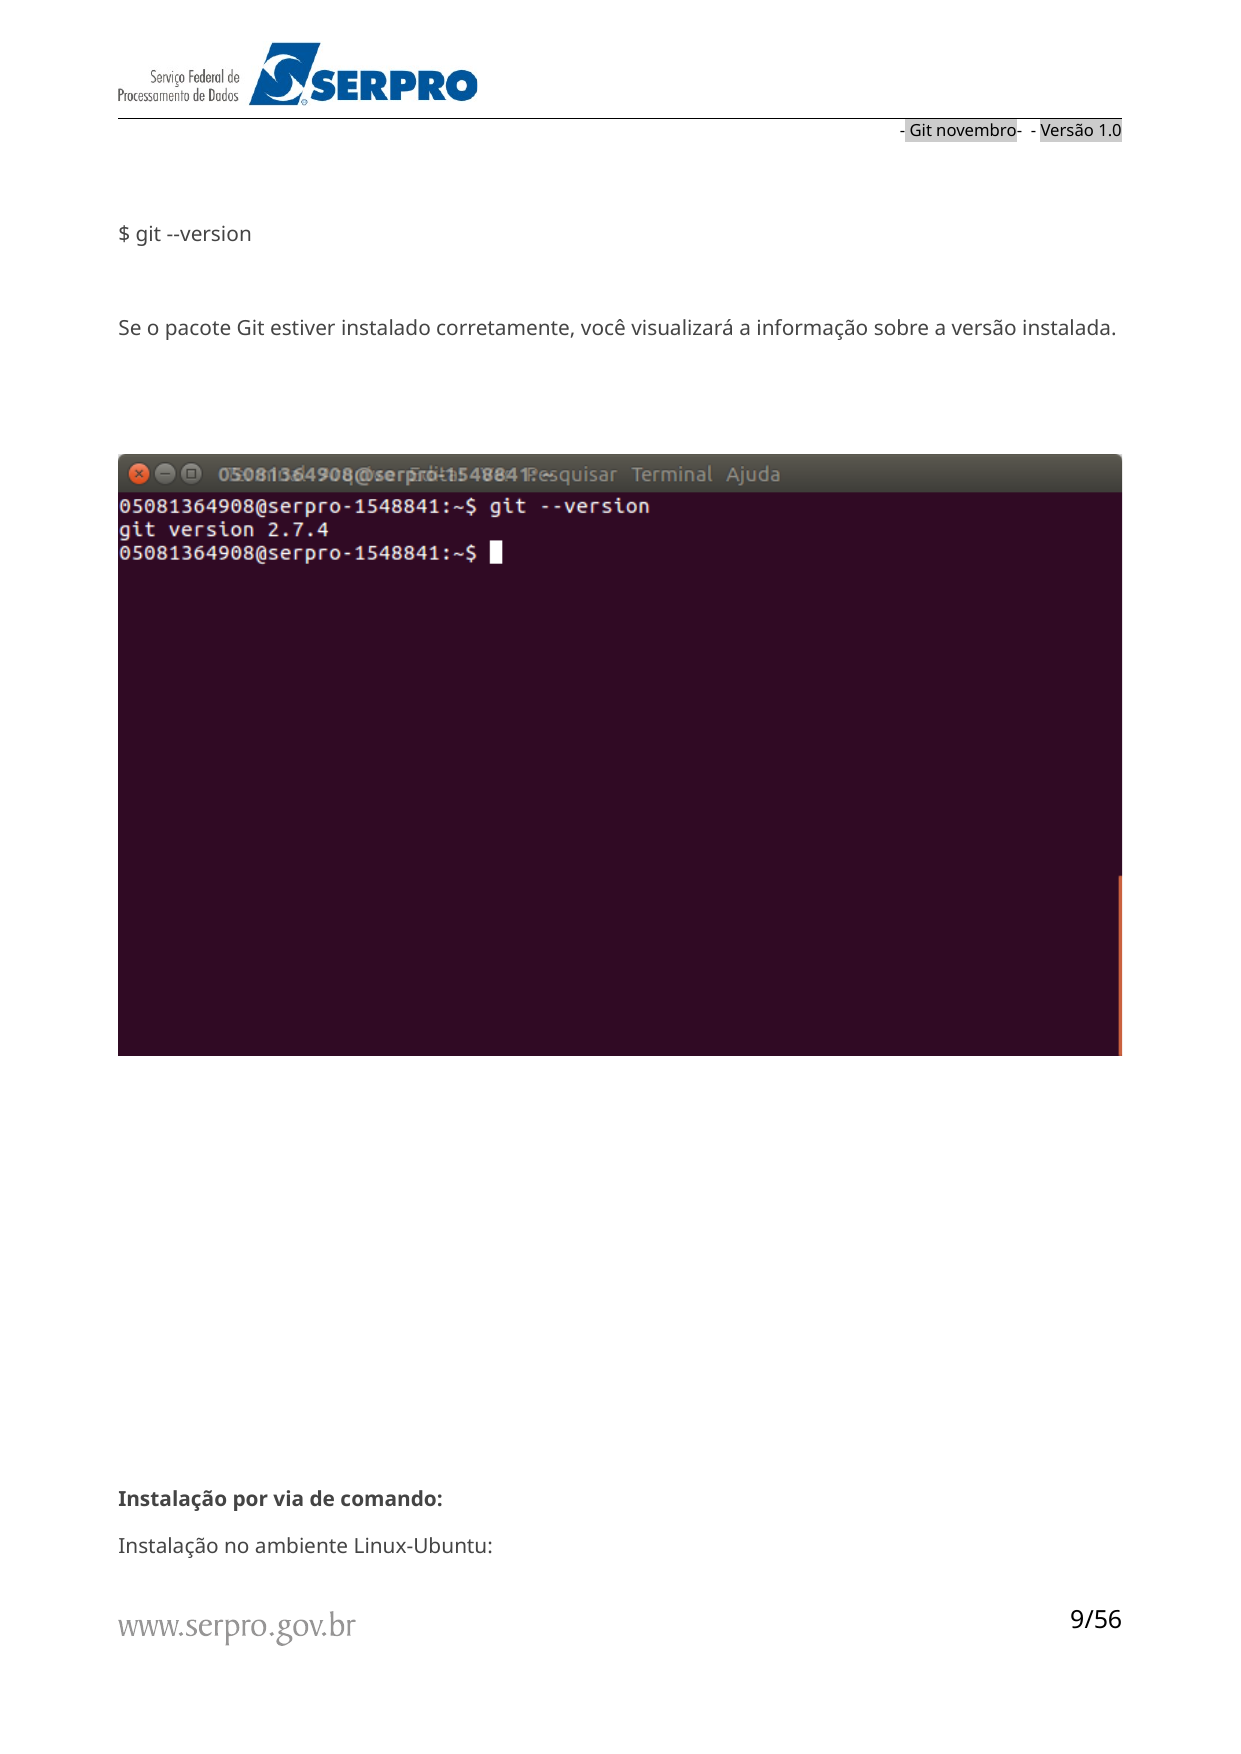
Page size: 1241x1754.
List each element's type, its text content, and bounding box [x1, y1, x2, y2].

text Instalação por via de comando: [118, 1484, 1122, 1513]
picture [118, 454, 1123, 1056]
text Instalação no ambiente Linux-Ubuntu: [118, 1532, 1122, 1560]
text $ git --version [118, 219, 1122, 247]
picture [118, 41, 478, 106]
text Se o pacote Git estiver instalado corretamente, você visualizará a informação sobre a versão instalada. [118, 313, 1122, 342]
